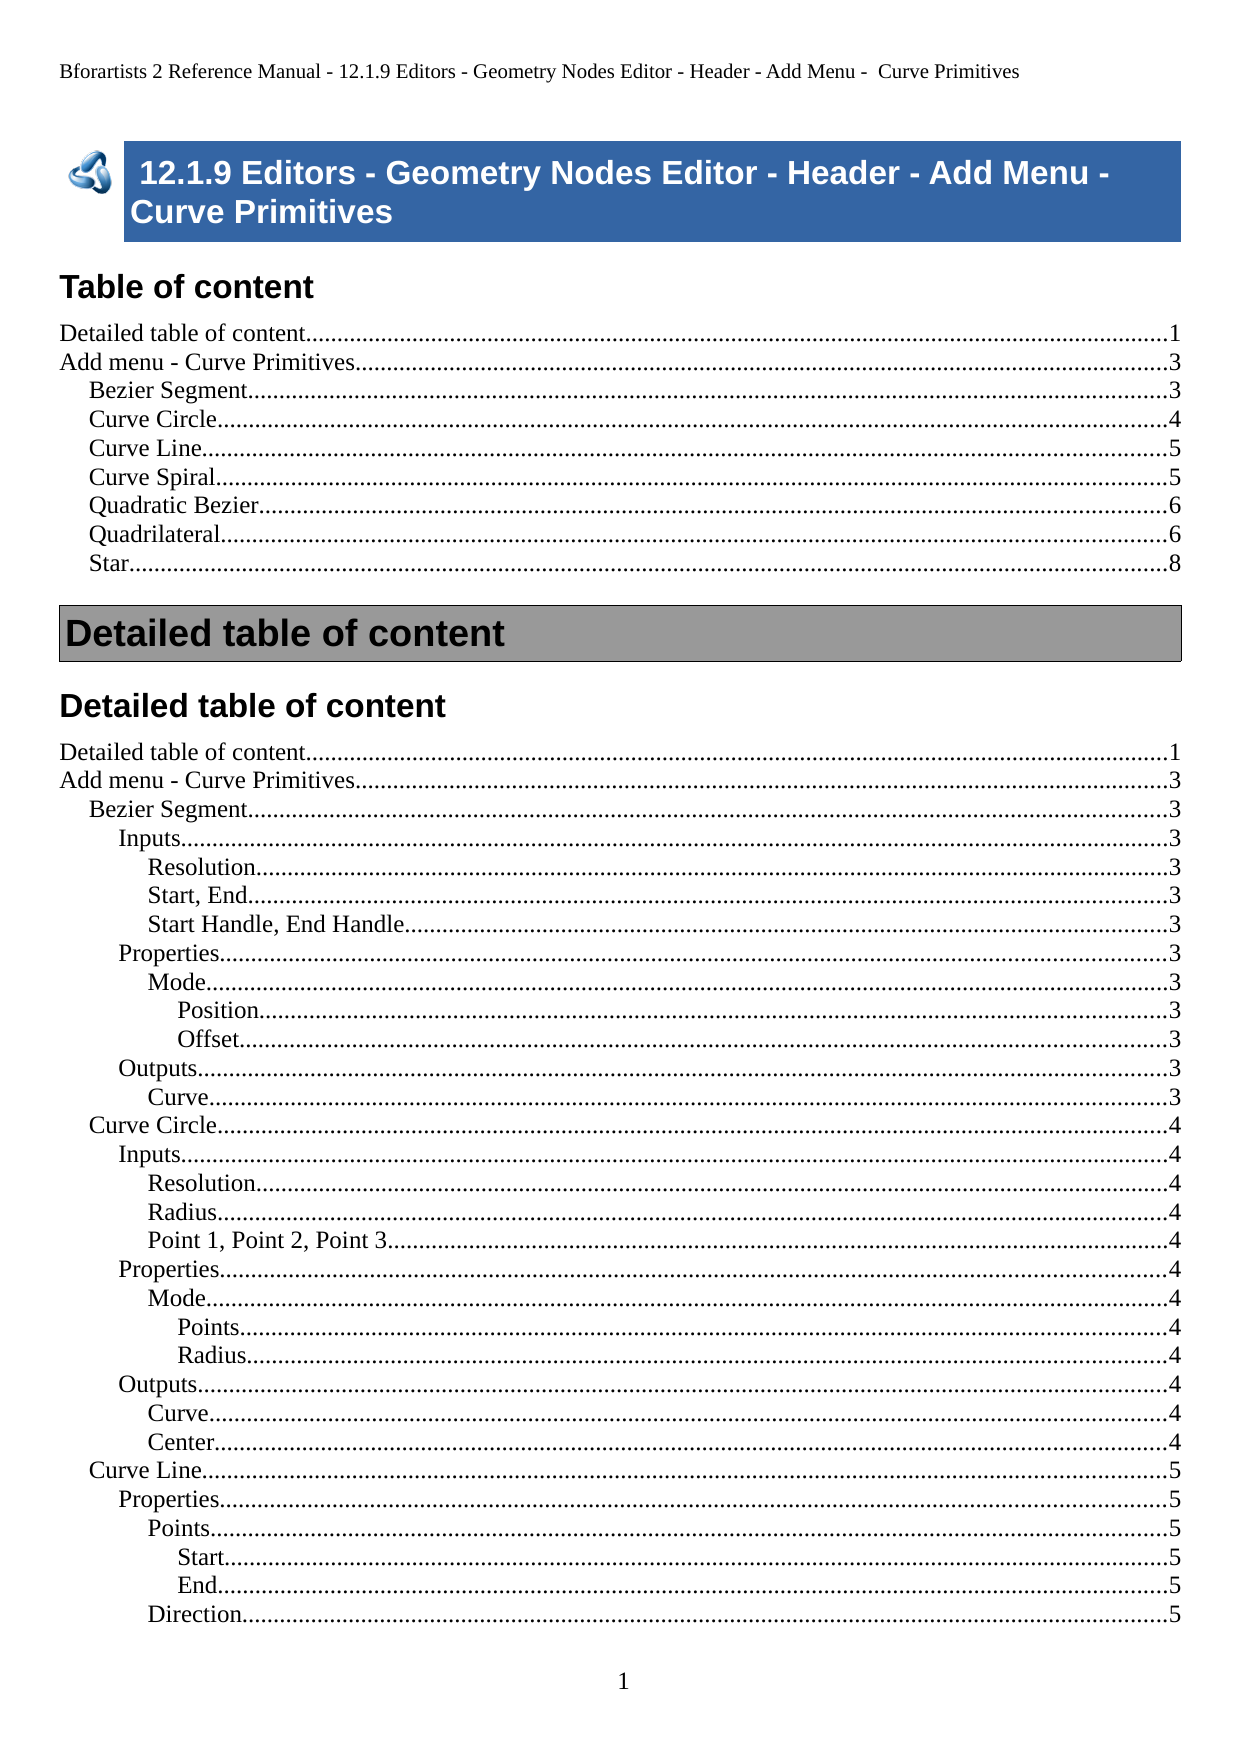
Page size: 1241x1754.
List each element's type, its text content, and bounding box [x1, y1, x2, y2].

text Points 5 [147, 1513, 1181, 1542]
text Detailed table of content 1 [59, 737, 1181, 765]
subtitle Table of content [59, 267, 1181, 305]
text Mode 4 [147, 1283, 1181, 1312]
text Radius 4 [147, 1197, 1181, 1225]
text Inputs 4 [118, 1139, 1181, 1168]
text Start Handle, End Handle 3 [147, 909, 1181, 938]
text Outputs 3 [118, 1053, 1181, 1082]
text Offset 3 [177, 1024, 1181, 1053]
text Add menu - Curve Primitives 3 [59, 347, 1181, 375]
table_header Detailed table of content [60, 606, 1181, 661]
text Point 1, Point 2, Point 3 4 [147, 1225, 1181, 1254]
text Bezier Segment 3 [88, 794, 1181, 823]
subtitle Detailed table of content [59, 686, 1181, 724]
text Curve Circle 4 [88, 404, 1181, 433]
text Curve Line 5 [88, 433, 1181, 462]
text Properties 3 [118, 938, 1181, 967]
table_header [59, 141, 124, 242]
text Points 4 [177, 1312, 1181, 1340]
text Radius 4 [177, 1340, 1181, 1369]
text Properties 5 [118, 1484, 1181, 1513]
text Curve 4 [147, 1398, 1181, 1427]
text Curve 3 [147, 1082, 1181, 1110]
text Properties 4 [118, 1254, 1181, 1283]
text Outputs 4 [118, 1369, 1181, 1398]
text Resolution 3 [147, 852, 1181, 880]
text Direction 5 [147, 1599, 1181, 1628]
text Resolution 4 [147, 1168, 1181, 1197]
text Star 8 [88, 548, 1181, 577]
text Position 3 [177, 995, 1181, 1024]
text Inputs 3 [118, 823, 1181, 852]
text Start 5 [177, 1542, 1181, 1570]
text Center 4 [147, 1427, 1181, 1455]
text Start, End 3 [147, 880, 1181, 909]
text Detailed table of content 1 [59, 318, 1181, 347]
text End 5 [177, 1570, 1181, 1599]
text Bezier Segment 3 [88, 375, 1181, 404]
text Add menu - Curve Primitives 3 [59, 765, 1181, 794]
text Curve Spiral 5 [88, 462, 1181, 490]
text Curve Circle 4 [88, 1110, 1181, 1139]
text Quadratic Bezier 6 [88, 490, 1181, 519]
text Mode 3 [147, 967, 1181, 995]
table_header 12.1.9 Editors - Geometry Nodes Editor - Header - Add Menu - Curve Primitives [124, 141, 1181, 242]
text Curve Line 5 [88, 1455, 1181, 1484]
text Quadrilateral 6 [88, 519, 1181, 548]
picture [65, 147, 114, 197]
